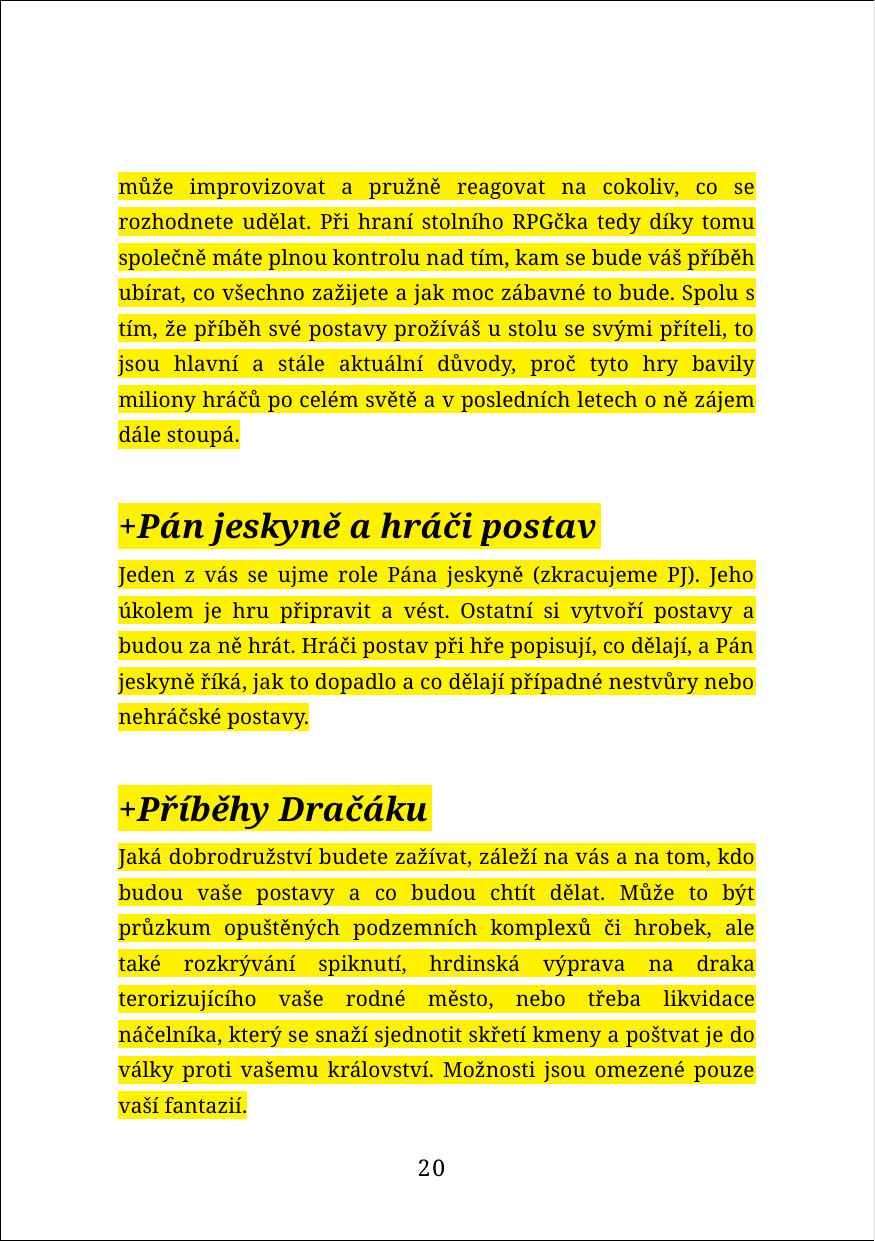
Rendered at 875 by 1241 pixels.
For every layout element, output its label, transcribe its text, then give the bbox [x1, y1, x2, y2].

text Jaká dobrodružství budete zažívat, záleží na vás a na tom, kdo budou vaše postavy a co budou chtít dělat. Může to být průzkum opuštěných podzemních komplexů či hrobek, ale také rozkrývání spiknutí, hrdinská výprava na draka terorizujícího vaše rodné město, nebo třeba likvidace náčelníka, který se snaží sjednotit skřetí kmeny a poštvat je do války proti vašemu království. Možnosti jsou omezené pouze vaší fantazií. [118, 842, 756, 1119]
text může improvizovat a pružně reagovat na cokoliv, co se rozhodnete udělat. Při hraní stolního RPGčka tedy díky tomu společně máte plnou kontrolu nad tím, kam se bude váš příběh ubírat, co všechno zažijete a jak moc zábavné to bude. Spolu s tím, že příběh své postavy prožíváš u stolu se svými příteli, to jsou hlavní a stále aktuální důvody, proč tyto hry bavily miliony hráčů po celém světě a v posledních letech o ně zájem dále stoupá. [118, 172, 756, 449]
subtitle +Pán jeskyně a hráči postav [118, 503, 756, 549]
subtitle +Příběhy Dračáku [118, 785, 756, 831]
text Jeden z vás se ujme role Pána jeskyně (zkracujeme PJ). Jeho úkolem je hru připravit a vést. Ostatní si vytvoří postavy a budou za ně hrát. Hráči postav při hře popisují, co dělají, a Pán jeskyně říká, jak to dopadlo a co dělají případné nestvůry nebo nehráčské postavy. [118, 560, 756, 731]
